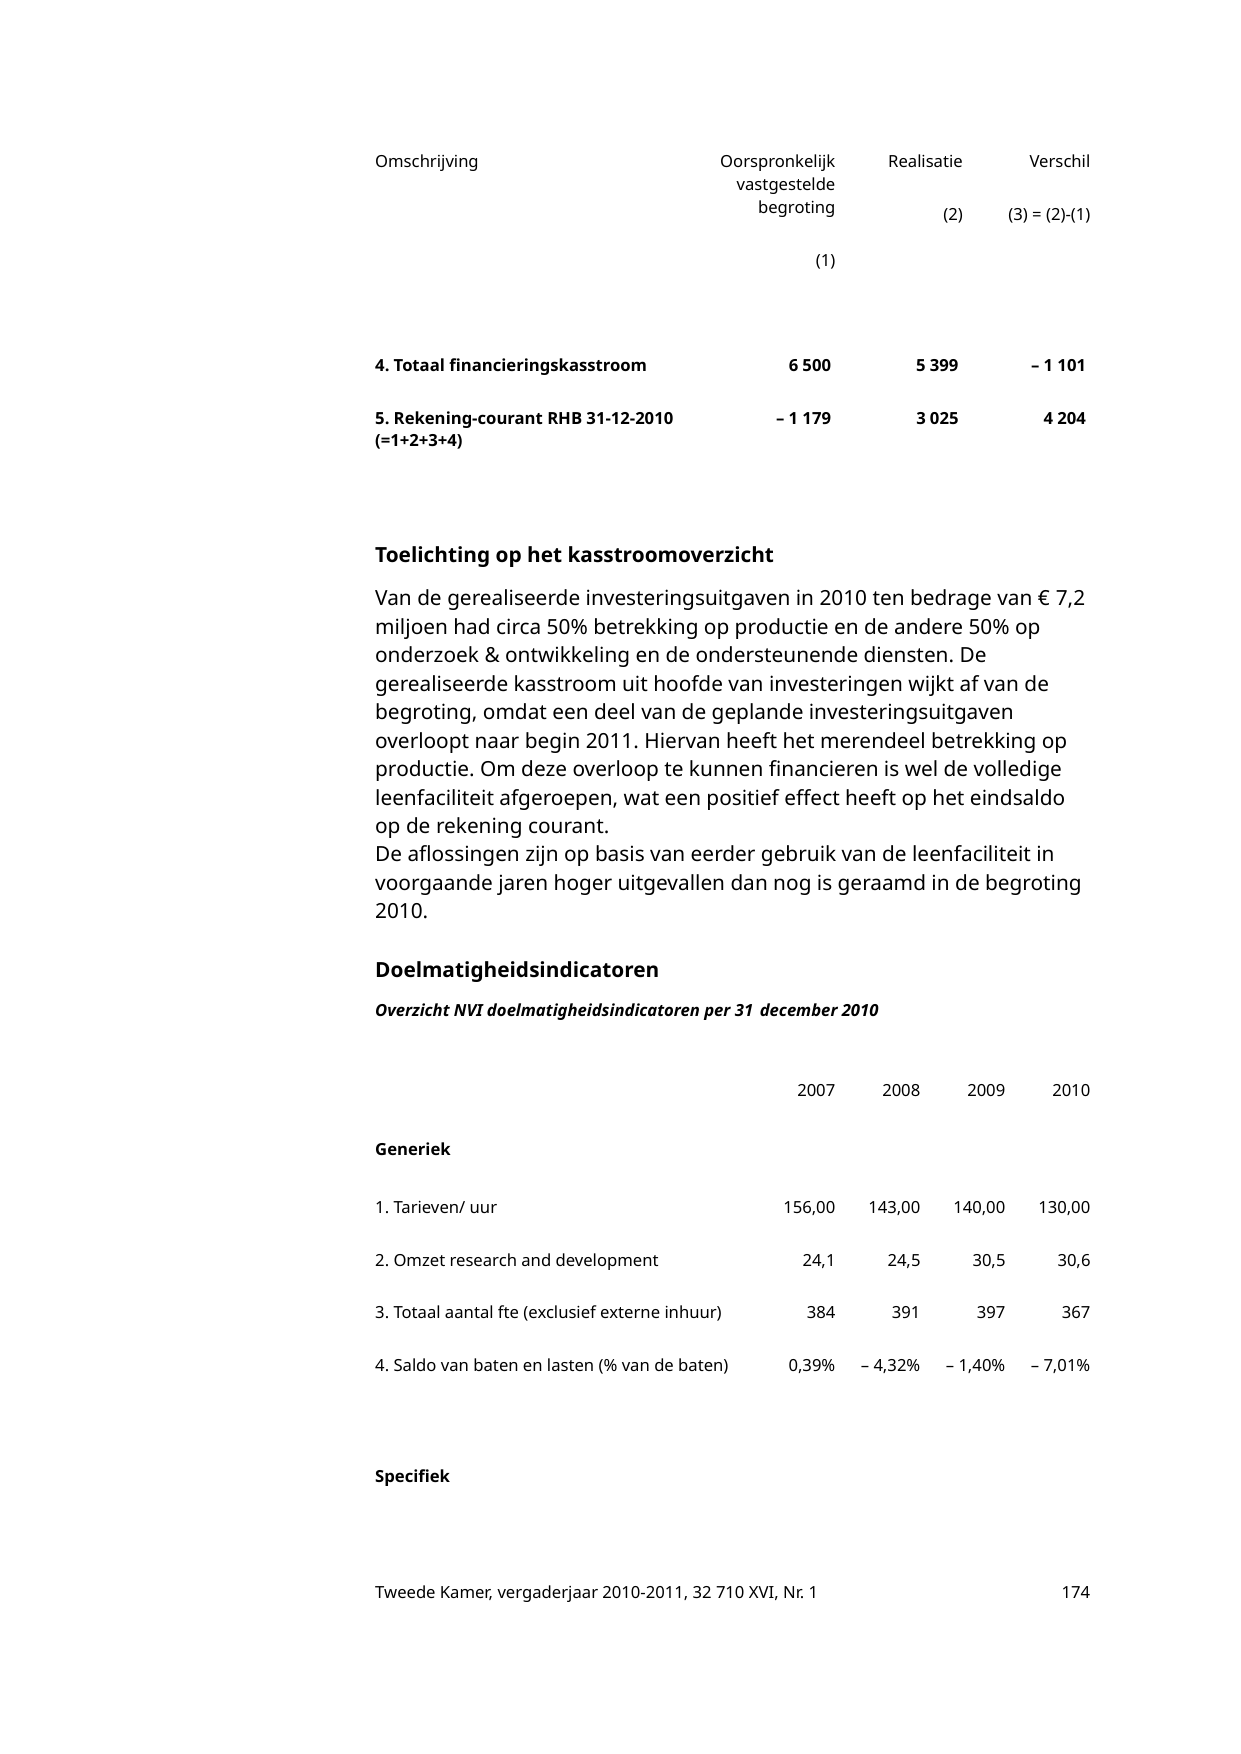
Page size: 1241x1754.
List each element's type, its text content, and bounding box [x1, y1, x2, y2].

text Doelmatigheidsindicatoren [375, 955, 1090, 983]
table_cell – 1 101 [963, 354, 1090, 406]
table_cell 0,39% [750, 1354, 835, 1407]
table_header Oorspronkelijk vastgestelde begroting (1) [708, 150, 835, 301]
table_header 2009 [920, 1079, 1005, 1137]
table_cell 1. Tarieven/ uur [375, 1196, 750, 1248]
table_cell 130,00 [1005, 1196, 1090, 1248]
table_cell [835, 1137, 920, 1196]
table_cell 156,00 [750, 1196, 835, 1248]
table_cell 4. Totaal financieringskasstroom [375, 354, 708, 406]
table_header Verschil (3) = (2)-(1) [963, 150, 1090, 301]
text Van de gerealiseerde investeringsuitgaven in 2010 ten bedrage van € 7,2 miljoen had circa 50% betrekking op productie en de andere 50% op onderzoek & ontwikkeling en de ondersteunende diensten. De gerealiseerde kasstroom uit hoofde van investeringen wijkt af van de begroting, omdat een deel van de geplande investeringsuitgaven overloopt naar begin 2011. Hiervan heeft het merendeel betrekking op productie. Om deze overloop te kunnen financieren is wel de volledige leenfaciliteit afgeroepen, wat een positief effect heeft op het eindsaldo op de rekening courant. [375, 583, 1090, 839]
table_cell [835, 1465, 920, 1523]
table_cell 24,5 [835, 1249, 920, 1301]
table_cell 30,6 [1005, 1249, 1090, 1301]
table_header [375, 1079, 750, 1137]
text Overzicht NVI doelmatigheidsindicatoren per 31 december 2010 [375, 998, 1090, 1021]
table_cell [1005, 1137, 1090, 1196]
table_cell 397 [920, 1301, 1005, 1354]
table_header 2010 [1005, 1079, 1090, 1137]
text Toelichting op het kasstroomoverzicht [375, 540, 1090, 568]
table_cell [1005, 1465, 1090, 1523]
table_cell 384 [750, 1301, 835, 1354]
table_cell [835, 1407, 920, 1465]
table_header Realisatie (2) [835, 150, 963, 301]
table_cell 4. Saldo van baten en lasten (% van de baten) [375, 1354, 750, 1407]
table_cell [375, 1407, 750, 1465]
table_cell [920, 1465, 1005, 1523]
table_cell Specifiek [375, 1465, 750, 1523]
table_cell 143,00 [835, 1196, 920, 1248]
table_cell [750, 1465, 835, 1523]
table_cell [963, 301, 1090, 353]
table_cell [375, 301, 708, 353]
table_cell 3. Totaal aantal fte (exclusief externe inhuur) [375, 1301, 750, 1354]
table_cell 5. Rekening-courant RHB 31-12-2010 (=1+2+3+4) [375, 406, 708, 482]
table_cell [835, 301, 963, 353]
table_cell – 1 179 [708, 406, 835, 482]
table_cell 24,1 [750, 1249, 835, 1301]
table_cell 6 500 [708, 354, 835, 406]
table_cell 4 204 [963, 406, 1090, 482]
table_cell 391 [835, 1301, 920, 1354]
table_cell – 1,40% [920, 1354, 1005, 1407]
table_header 2007 [750, 1079, 835, 1137]
table_cell [750, 1407, 835, 1465]
table_cell 367 [1005, 1301, 1090, 1354]
table_cell Generiek [375, 1137, 750, 1196]
table_cell 3 025 [835, 406, 963, 482]
table_cell 2. Omzet research and development [375, 1249, 750, 1301]
text De aflossingen zijn op basis van eerder gebruik van de leenfaciliteit in voorgaande jaren hoger uitgevallen dan nog is geraamd in de begroting 2010. [375, 839, 1090, 925]
table_cell 140,00 [920, 1196, 1005, 1248]
table_cell [708, 301, 835, 353]
table_cell 5 399 [835, 354, 963, 406]
table_cell [750, 1137, 835, 1196]
table_header Omschrijving [375, 150, 708, 301]
table_cell [920, 1407, 1005, 1465]
table_cell – 7,01% [1005, 1354, 1090, 1407]
table_cell [920, 1137, 1005, 1196]
table_cell – 4,32% [835, 1354, 920, 1407]
table_header 2008 [835, 1079, 920, 1137]
table_cell 30,5 [920, 1249, 1005, 1301]
table_cell [1005, 1407, 1090, 1465]
